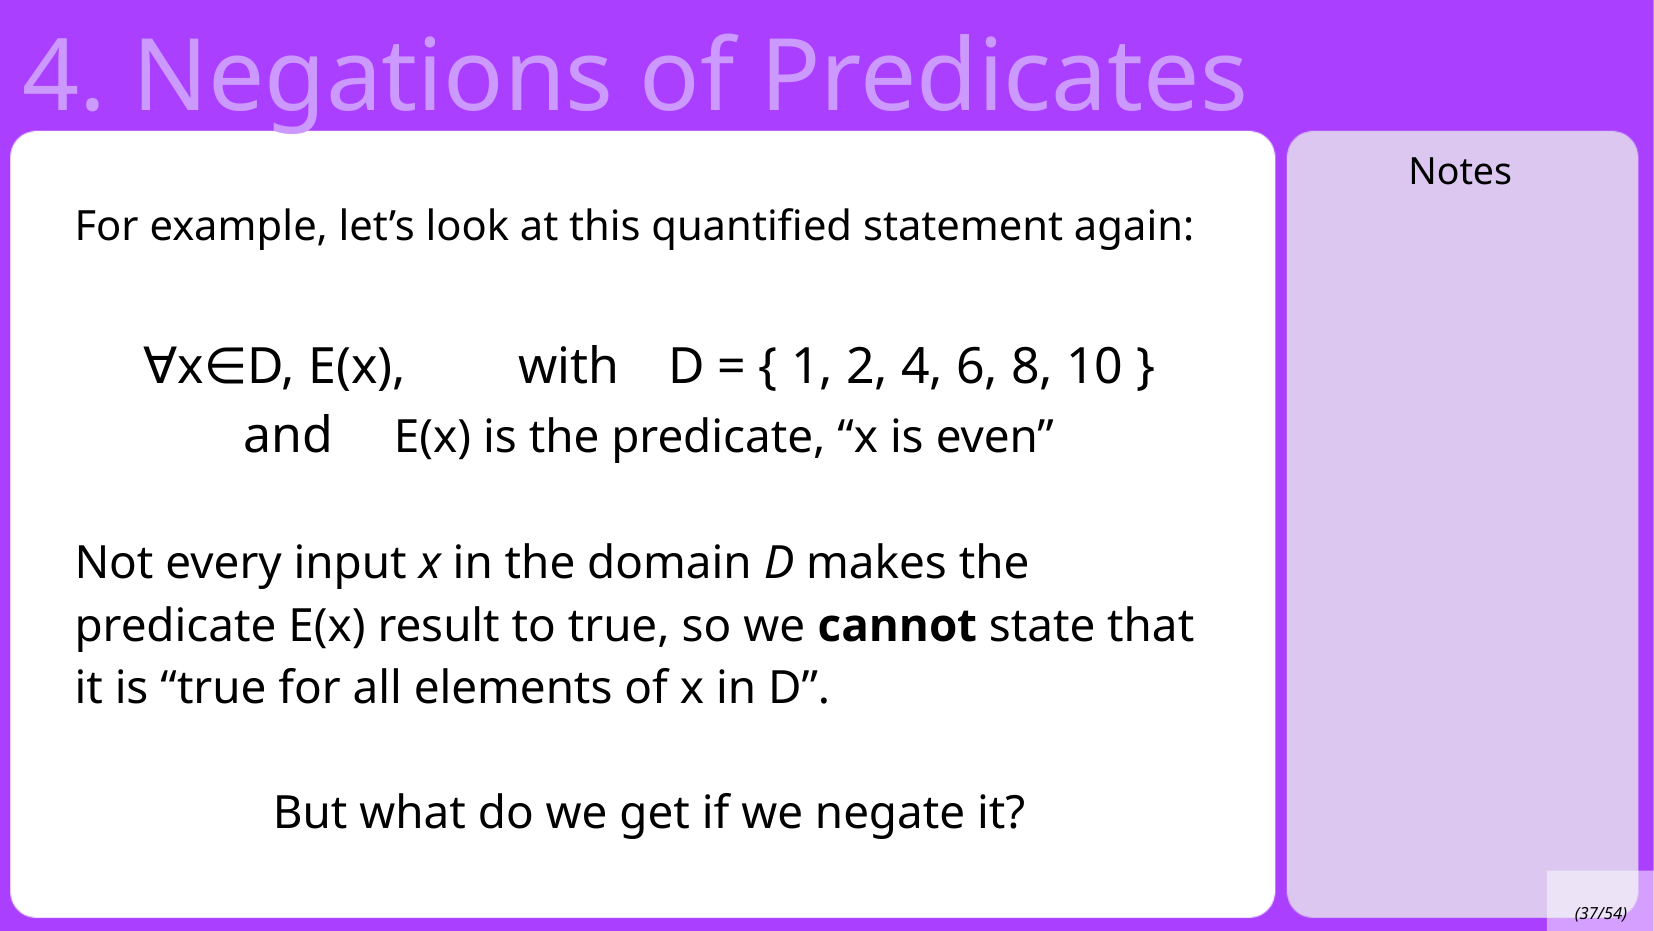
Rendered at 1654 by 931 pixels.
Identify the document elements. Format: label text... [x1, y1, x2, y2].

text_box For example, let’s look at this quantified statement again: ∀x∈D, E(x), with D = { 1, 2, 4, 6, 8, 10 } and E(x) is the predicate, “x is even” Not every input x in the domain D makes the predicate E(x) result to true, so we cannot state that it is “true for all elements of x in D”. But what do we get if we negate it? [74, 182, 1224, 777]
text_box Notes [1290, 141, 1631, 199]
picture [0, 0, 1654, 931]
text_box (<number>/54) [1546, 877, 1654, 931]
title 4. Negations of Predicates [22, 13, 1511, 130]
